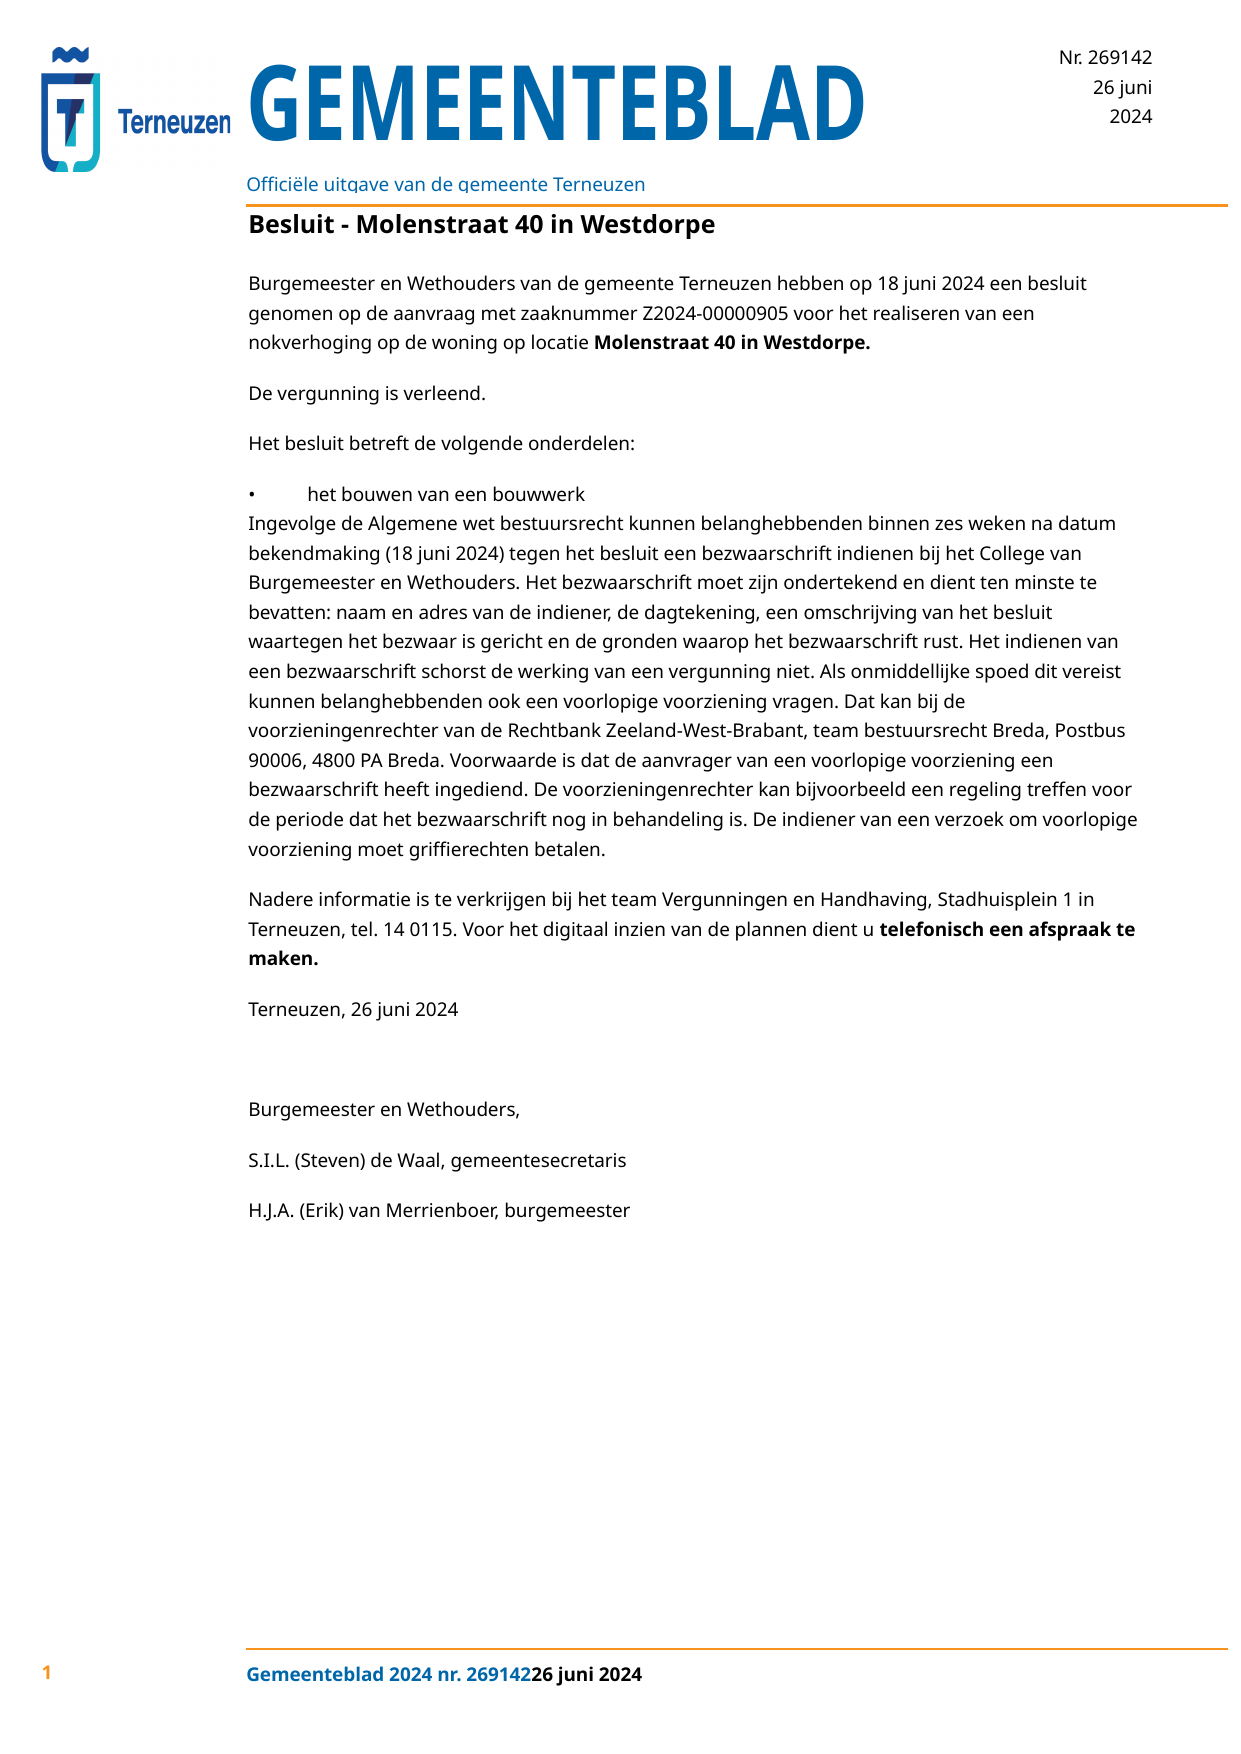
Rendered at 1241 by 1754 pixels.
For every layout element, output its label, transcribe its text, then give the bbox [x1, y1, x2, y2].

text Het besluit betreft de volgende onderdelen: [248, 430, 1152, 456]
text S.I.L. (Steven) de Waal, gemeentesecretaris [248, 1147, 1152, 1173]
text Besluit - Molenstraat 40 in Westdorpe [248, 207, 1152, 241]
picture [41, 47, 231, 172]
text Ingevolge de Algemene wet bestuursrecht kunnen belanghebbenden binnen zes weken na datum bekendmaking (18 juni 2024) tegen het besluit een bezwaarschrift indienen bij het College van Burgemeester en Wethouders. Het bezwaarschrift moet zijn ondertekend en dient ten minste te bevatten: naam en adres van de indiener, de dagtekening, een omschrijving van het besluit waartegen het bezwaar is gericht en de gronden waarop het bezwaarschrift rust. Het indienen van een bezwaarschrift schorst de werking van een vergunning niet. Als onmiddellijke spoed dit vereist kunnen belanghebbenden ook een voorlopige voorziening vragen. Dat kan bij de voorzieningenrechter van de Rechtbank Zeeland-West-Brabant, team bestuursrecht Breda, Postbus 90006, 4800 PA Breda. Voorwaarde is dat de aanvrager van een voorlopige voorziening een bezwaarschrift heeft ingediend. De voorzieningenrechter kan bijvoorbeeld een regeling treffen voor de periode dat het bezwaarschrift nog in behandeling is. De indiener van een verzoek om voorlopige voorziening moet griffierechten betalen. [248, 510, 1152, 861]
text H.J.A. (Erik) van Merrienboer, burgemeester [248, 1197, 1152, 1223]
text Nadere informatie is te verkrijgen bij het team Vergunningen en Handhaving, Stadhuisplein 1 in Terneuzen, tel. 14 0115. Voor het digitaal inzien van de plannen dient u telefonisch een afspraak te maken. [248, 886, 1152, 971]
text Burgemeester en Wethouders van de gemeente Terneuzen hebben op 18 juni 2024 een besluit genomen op de aanvraag met zaaknummer Z2024-00000905 voor het realiseren van een nokverhoging op de woning op locatie Molenstraat 40 in Westdorpe. [248, 270, 1152, 355]
text De vergunning is verleend. [248, 380, 1152, 406]
text Terneuzen, 26 juni 2024 [248, 996, 1152, 1021]
text Burgemeester en Wethouders, [248, 1097, 1152, 1122]
list het bouwen van een bouwwerk [248, 481, 1152, 506]
